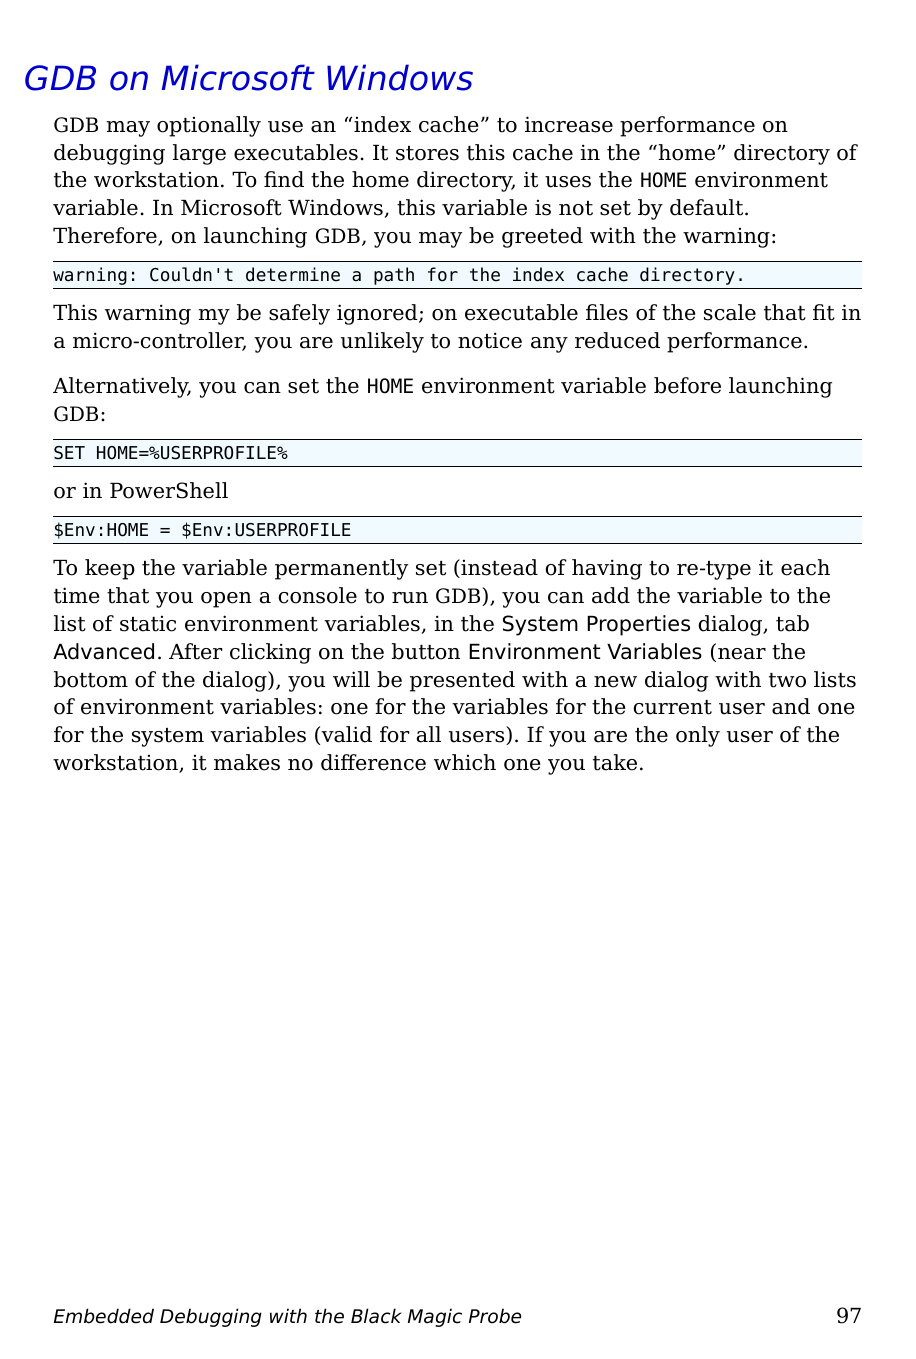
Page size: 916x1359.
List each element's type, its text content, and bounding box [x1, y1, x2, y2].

text $Env:HOME = $Env:USERPROFILE [53, 517, 862, 543]
subtitle GDB on Microsoft Windows [24, 59, 862, 98]
text This warning my be safely ignored; on executable files of the scale that fit in a micro-controller, you are unlikely to notice any reduced performance. [53, 301, 862, 353]
text or in PowerShell [53, 479, 862, 503]
text Alternatively, you can set the HOME environment variable before launching GDB: [53, 374, 862, 426]
text warning: Couldn't determine a path for the index cache directory. [53, 262, 862, 288]
text SET HOME=%USERPROFILE% [53, 440, 862, 466]
text GDB may optionally use an “index cache” to increase performance on debugging large executables. It stores this cache in the “home” directory of the workstation. To find the home directory, it uses the HOME environment variable. In Microsoft Windows, this variable is not set by default. Therefore, on launching GDB, you may be greeted with the warning: [53, 113, 862, 248]
text To keep the variable permanently set (instead of having to re-type it each time that you open a console to run GDB), you can add the variable to the list of static environment variables, in the System Properties dialog, tab Advanced. After clicking on the button Environment Variables (near the bottom of the dialog), you will be presented with a new dialog with two lists of environment variables: one for the variables for the current user and one for the system variables (valid for all users). If you are the only user of the workstation, it makes no difference which one you take. [53, 556, 862, 775]
